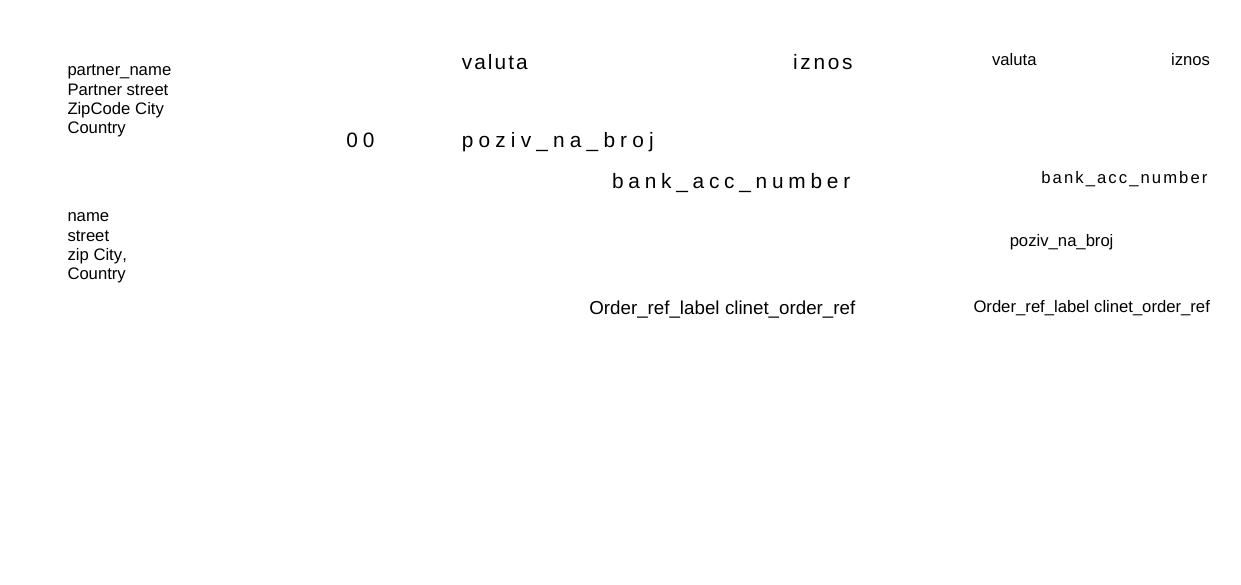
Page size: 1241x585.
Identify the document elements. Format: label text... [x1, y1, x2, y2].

table_cell [908, 118, 1215, 158]
table_cell bank_acc_number [59, 158, 861, 199]
table_cell poziv_na_broj [456, 118, 861, 158]
table_cell poziv_na_broj [908, 199, 1215, 256]
table_header partner_name Partner street ZipCode City Country [59, 43, 340, 158]
table_cell [908, 362, 1215, 398]
table_header valuta [456, 43, 551, 82]
table_cell Order_ref_label clinet_order_ref [908, 291, 1215, 327]
table_cell 00 [340, 118, 456, 158]
table_cell [908, 327, 1215, 362]
table_cell name street zip City, Country [59, 199, 340, 327]
table_header iznos [551, 43, 861, 82]
table_cell bank_acc_number [908, 158, 1215, 199]
table_cell [340, 199, 861, 256]
table_header [340, 43, 456, 82]
table_cell [456, 83, 861, 118]
table_cell [861, 256, 907, 291]
table_cell [908, 256, 1215, 291]
table_header iznos [1042, 43, 1215, 82]
table_cell [861, 199, 907, 256]
table_cell [340, 256, 861, 291]
table_cell [861, 362, 907, 398]
table_cell Order_ref_label clinet_order_ref [340, 291, 861, 327]
table_cell [861, 291, 907, 327]
table_header [861, 43, 907, 82]
table_cell [59, 362, 861, 398]
table_cell [861, 83, 907, 118]
table_cell [861, 118, 907, 158]
table_cell [861, 327, 907, 362]
table_header valuta [908, 43, 1042, 82]
table_cell [908, 83, 1215, 118]
table_cell [861, 158, 907, 199]
table_cell [340, 83, 456, 118]
table_cell [59, 327, 861, 362]
